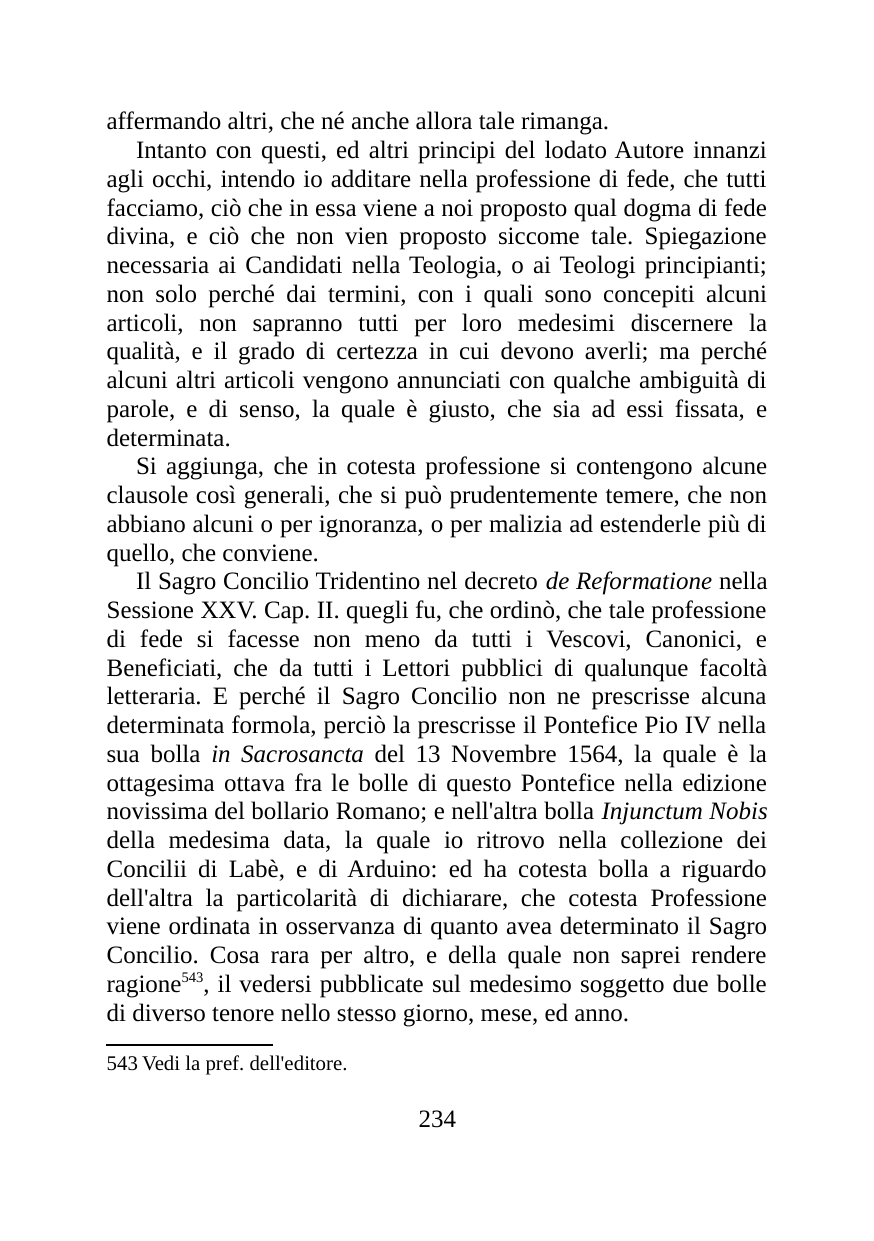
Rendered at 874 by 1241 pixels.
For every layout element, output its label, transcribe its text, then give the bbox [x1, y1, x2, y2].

text Si aggiunga, che in cotesta professione si contengono alcune clausole così generali, che si può prudentemente temere, che non abbiano alcuni o per ignoranza, o per malizia ad estenderle più di quello, che conviene. [106, 451, 768, 566]
text Il Sagro Concilio Tridentino nel decreto de Reformatione nella Sessione XXV. Cap. II. quegli fu, che ordinò, che tale professione di fede si facesse non meno da tutti i Vescovi, Canonici, e Beneficiati, che da tutti i Lettori pubblici di qualunque facoltà letteraria. E perché il Sagro Concilio non ne prescrisse alcuna determinata formola, perciò la prescrisse il Pontefice Pio IV nella sua bolla in Sacrosancta del 13 Novembre 1564, la quale è la ottagesima ottava fra le bolle di questo Pontefice nella edizione novissima del bollario Romano; e nell'altra bolla Injunctum Nobis della medesima data, la quale io ritrovo nella collezione dei Concilii di Labè, e di Arduino: ed ha cotesta bolla a riguardo dell'altra la particolarità di dichiarare, che cotesta Professione viene ordinata in osservanza di quanto avea determinato il Sagro Concilio. Cosa rara per altro, e della quale non saprei rendere ragione, il vedersi pubblicate sul medesimo soggetto due bolle di diverso tenore nello stesso giorno, mese, ed anno. [106, 566, 768, 1026]
text Intanto con questi, ed altri principi del lodato Autore innanzi agli occhi, intendo io additare nella professione di fede, che tutti facciamo, ciò che in essa viene a noi proposto qual dogma di fede divina, e ciò che non vien proposto siccome tale. Spiegazione necessaria ai Candidati nella Teologia, o ai Teologi principianti; non solo perché dai termini, con i quali sono concepiti alcuni articoli, non sapranno tutti per loro medesimi discernere la qualità, e il grado di certezza in cui devono averli; ma perché alcuni altri articoli vengono annunciati con qualche ambiguità di parole, e di senso, la quale è giusto, che sia ad essi fissata, e determinata. [106, 135, 768, 451]
text Vedi la pref. dell'editore. [106, 1051, 768, 1075]
text affermando altri, che né anche allora tale rimanga. [106, 106, 768, 135]
